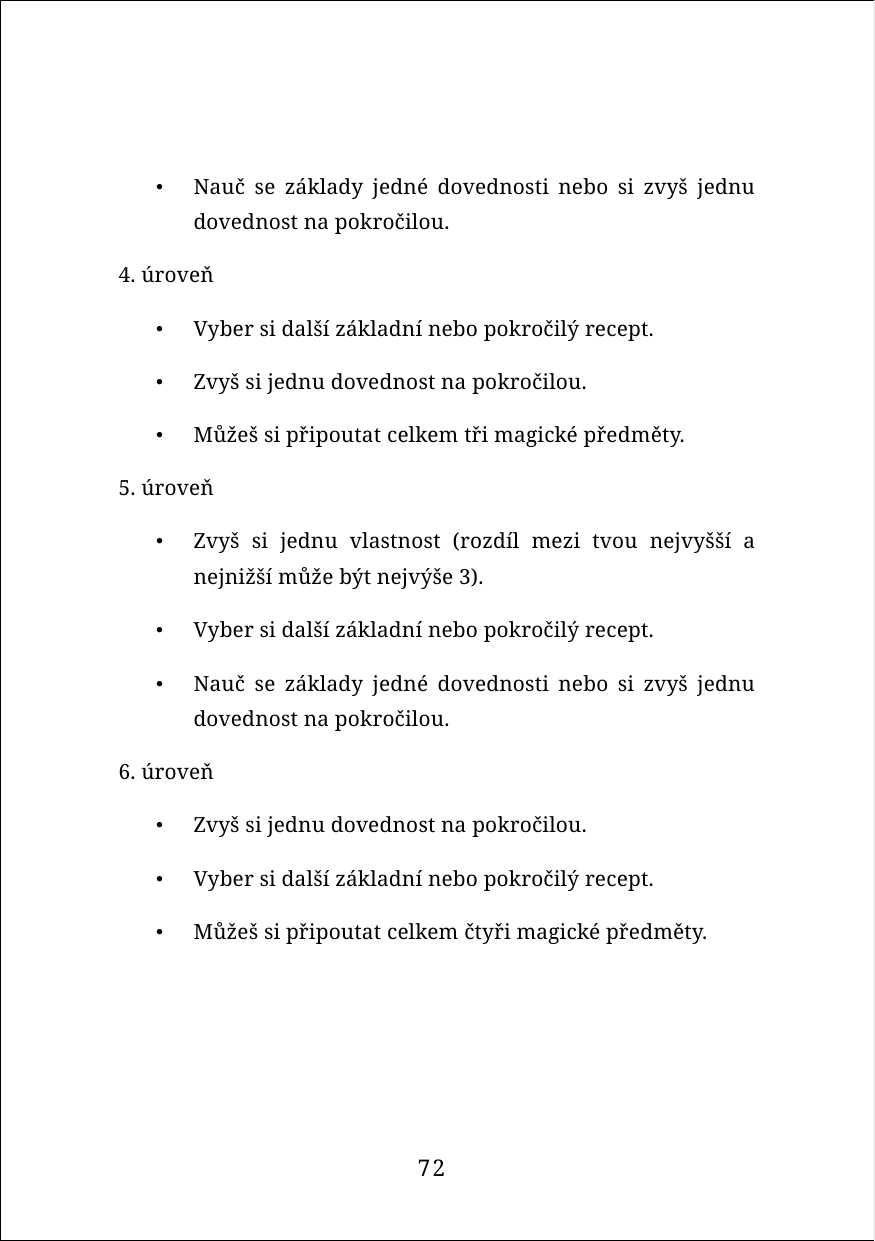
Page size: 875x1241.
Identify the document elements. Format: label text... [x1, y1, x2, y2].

list Můžeš si připoutat celkem čtyři magické předměty. [156, 917, 756, 946]
list Vyber si další základní nebo pokročilý recept. [156, 615, 756, 644]
list Zvyš si jednu dovednost na pokročilou. [156, 367, 756, 395]
list Zvyš si jednu vlastnost (rozdíl mezi tvou nejvyšší a nejnižší může být nejvýše 3). [156, 527, 756, 591]
list Můžeš si připoutat celkem tři magické předměty. [156, 420, 756, 449]
list Zvyš si jednu dovednost na pokročilou. [156, 811, 756, 839]
text 4. úroveň [118, 261, 756, 289]
text 6. úroveň [118, 757, 756, 786]
list Vyber si další základní nebo pokročilý recept. [156, 864, 756, 892]
list Nauč se základy jedné dovednosti nebo si zvyš jednu dovednost na pokročilou. [156, 172, 756, 236]
list Nauč se základy jedné dovednosti nebo si zvyš jednu dovednost na pokročilou. [156, 669, 756, 733]
list Vyber si další základní nebo pokročilý recept. [156, 314, 756, 342]
text 5. úroveň [118, 473, 756, 502]
